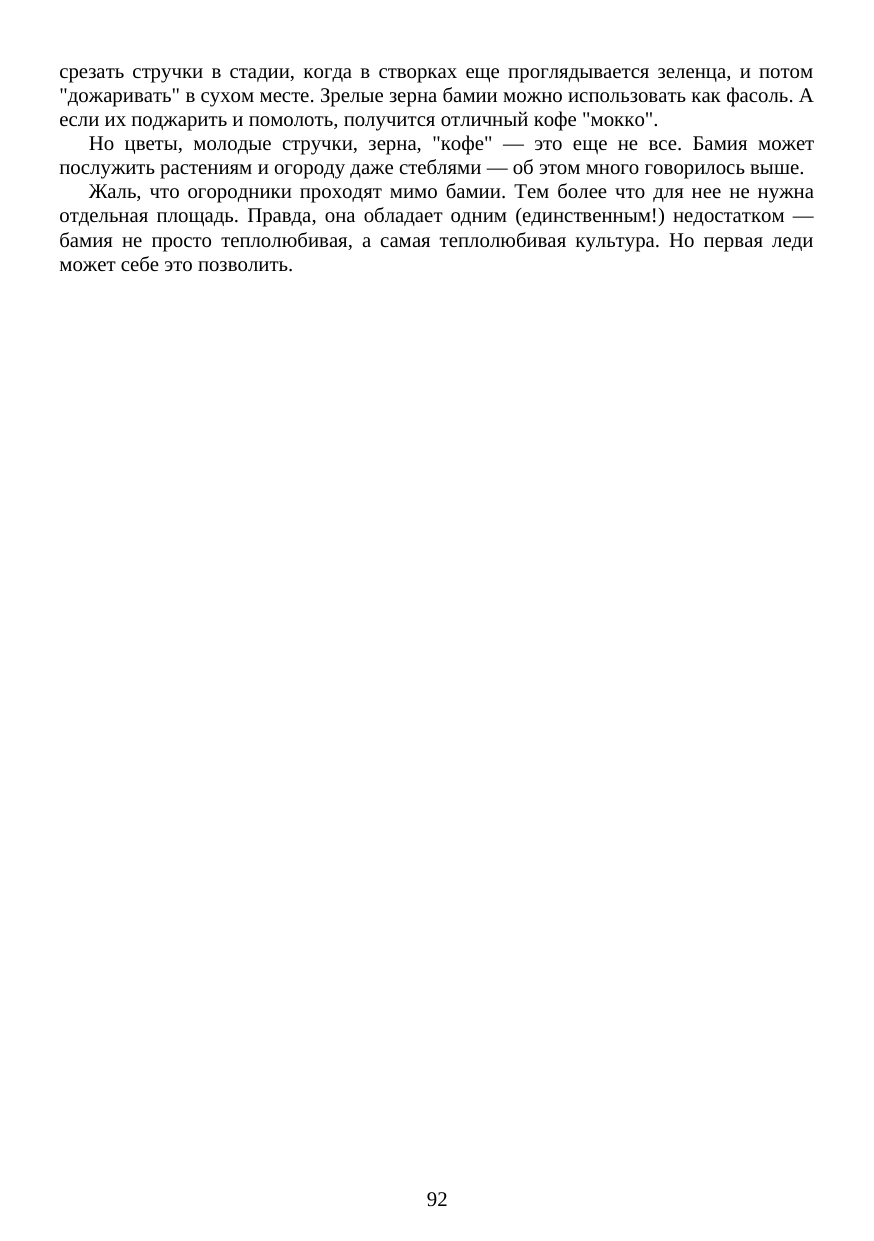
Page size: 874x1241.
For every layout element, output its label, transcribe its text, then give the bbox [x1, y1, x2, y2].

text Жаль, что огородники проходят мимо бамии. Тем более что для нее не нужна отдельная площадь. Правда, она обладает одним (единственным!) недостатком ― бамия не просто теплолюбивая, а самая теплолюбивая культура. Но первая леди может себе это позволить. [59, 179, 815, 276]
text срезать стручки в стадии, когда в створках еще проглядывается зеленца, и потом "дожаривать" в сухом месте. Зрелые зерна бамии можно использовать как фасоль. А если их поджарить и помолоть, получится отличный кофе "мокко". [59, 59, 815, 131]
text Но цветы, молодые стручки, зерна, "кофе" ― это еще не все. Бамия может послужить растениям и огороду даже стеблями ― об этом много говорилось выше. [59, 131, 815, 179]
